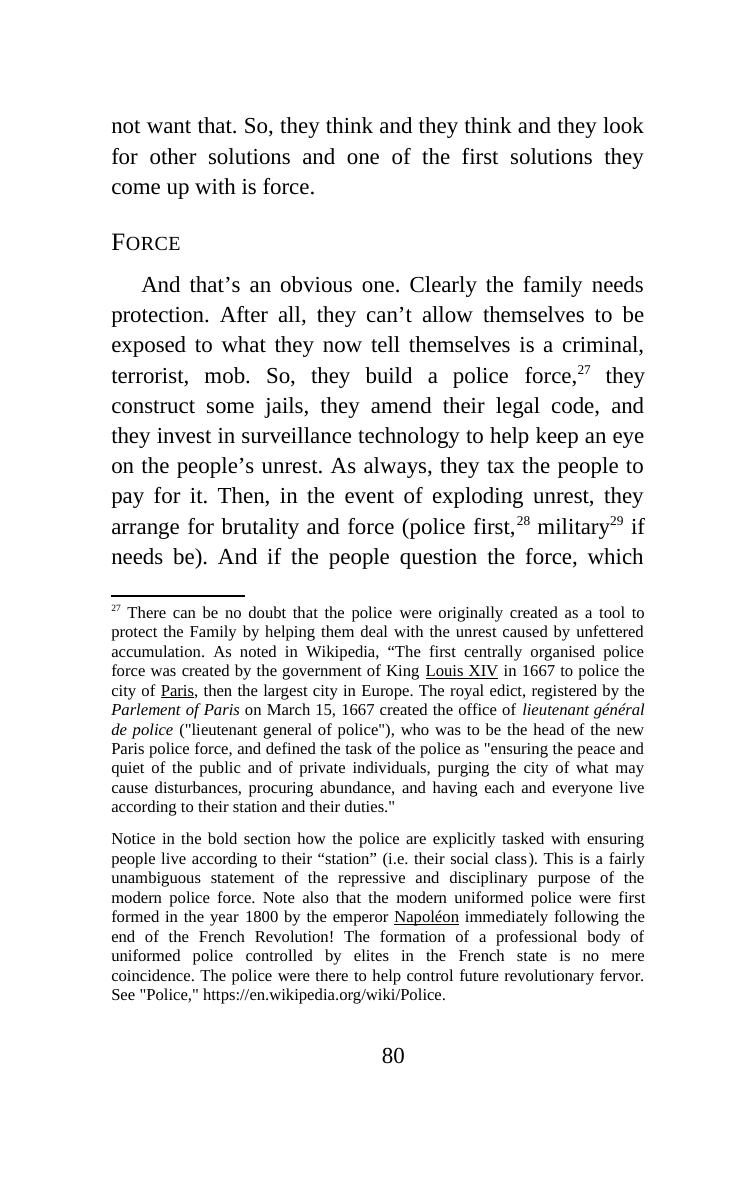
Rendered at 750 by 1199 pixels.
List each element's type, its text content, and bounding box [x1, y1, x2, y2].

subtitle Force [111, 227, 645, 256]
text There can be no doubt that the police were originally created as a tool to protect the Family by helping them deal with the unrest caused by unfettered accumulation. As noted in Wikipedia, “The first centrally organised police force was created by the government of King Louis XIV in 1667 to police the city of Paris, then the largest city in Europe. The royal edict, registered by the Parlement of Paris on March 15, 1667 created the office of lieutenant général de police ("lieutenant general of police"), who was to be the head of the new Paris police force, and defined the task of the police as "ensuring the peace and quiet of the public and of private individuals, purging the city of what may cause disturbances, procuring abundance, and having each and everyone live according to their station and their duties." [111, 602, 645, 816]
text And that’s an obvious one. Clearly the family needs protection. After all, they can’t allow themselves to be exposed to what they now tell themselves is a criminal, terrorist, mob. So, they build a police force, they construct some jails, they amend their legal code, and they invest in surveillance technology to help keep an eye on the people’s unrest. As always, they tax the people to pay for it. Then, in the event of exploding unrest, they arrange for brutality and force (police first, military if needs be). And if the people question the force, which [111, 271, 645, 569]
text Notice in the bold section how the police are explicitly tasked with ensuring people live according to their “station” (i.e. their social class). This is a fairly unambiguous statement of the repressive and disciplinary purpose of the modern police force. Note also that the modern uniformed police were first formed in the year 1800 by the emperor Napoléon immediately following the end of the French Revolution! The formation of a professional body of uniformed police controlled by elites in the French state is no mere coincidence. The police were there to help control future revolutionary fervor. See "Police," https://en.wikipedia.org/wiki/Police. [111, 829, 645, 1004]
text not want that. So, they think and they think and they look for other solutions and one of the first solutions they come up with is force. [111, 112, 645, 199]
